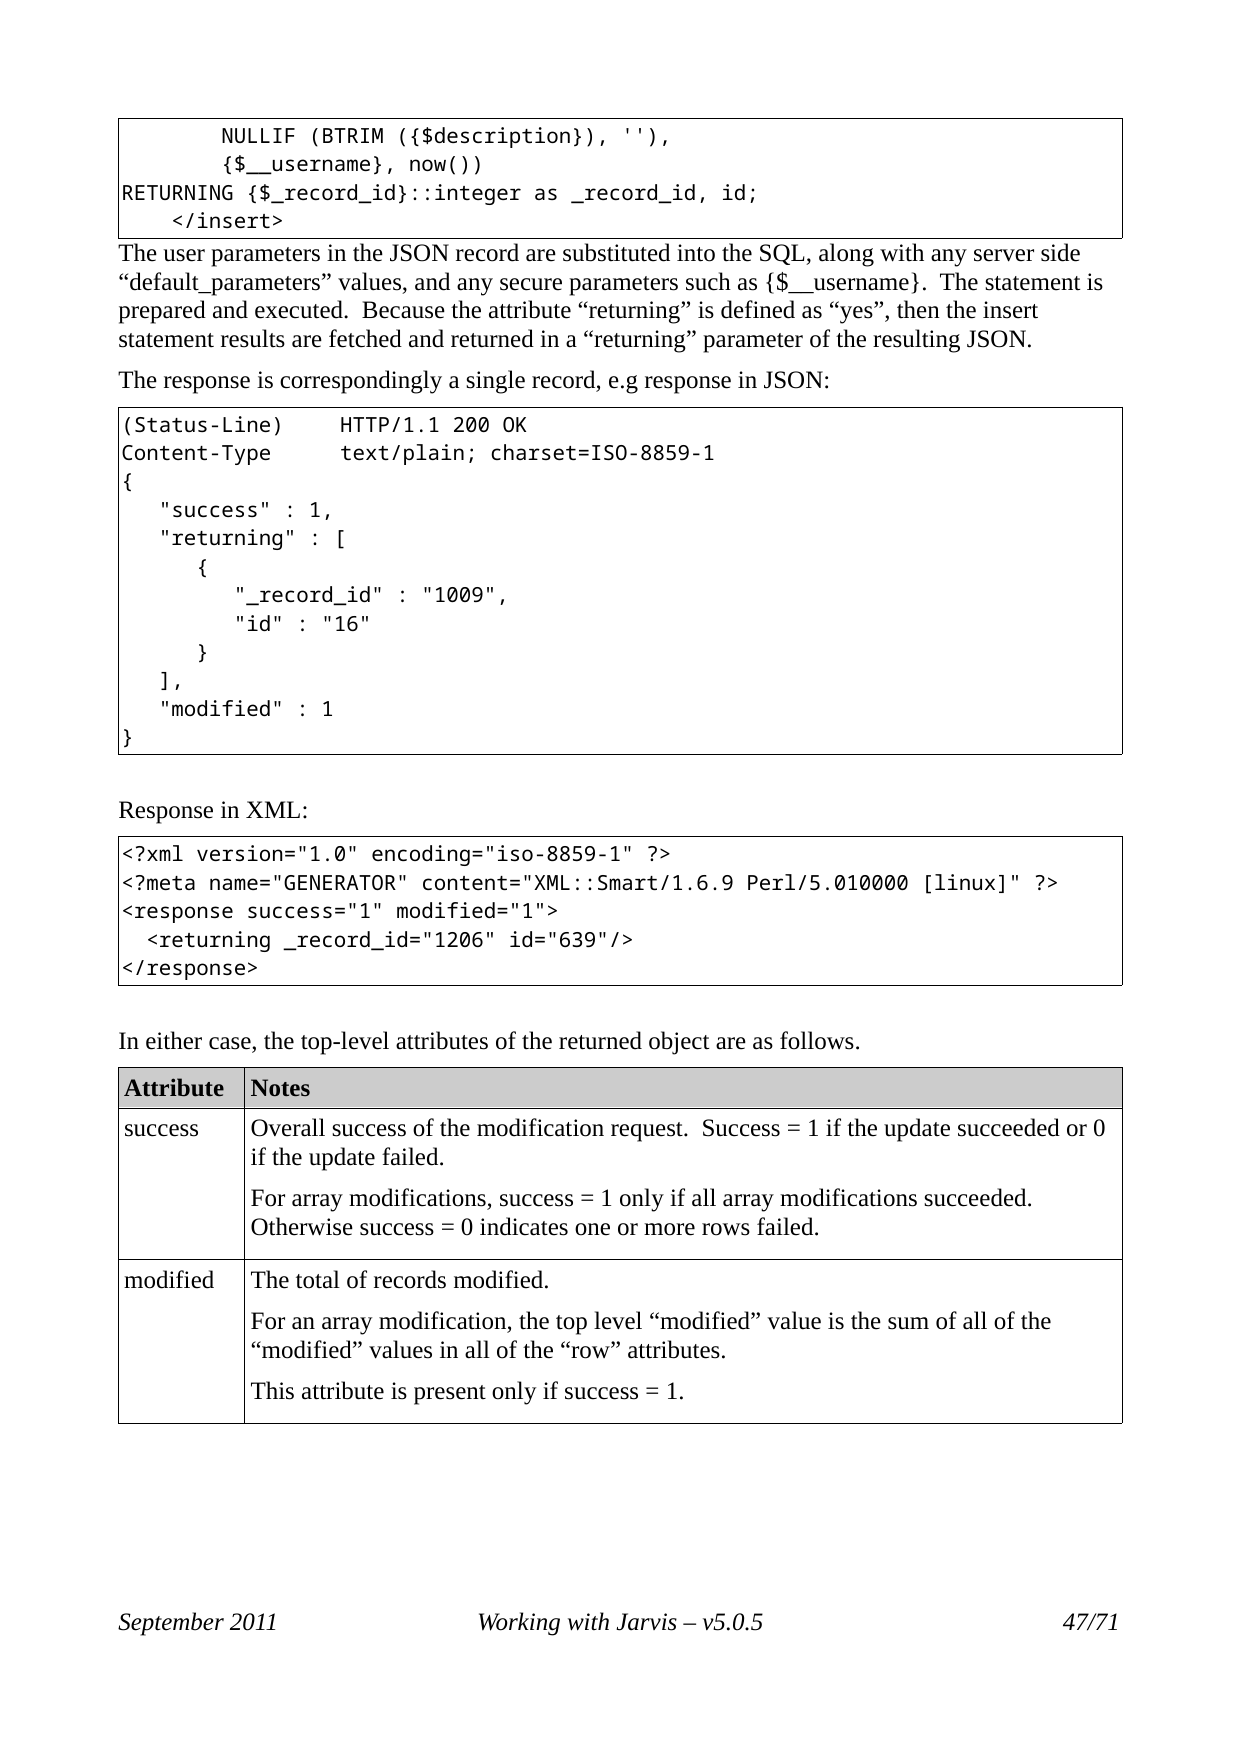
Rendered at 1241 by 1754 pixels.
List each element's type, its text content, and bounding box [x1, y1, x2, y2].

text {$__username}, now()) [119, 147, 1122, 175]
text (Status-Line) HTTP/1.1 200 OK [119, 408, 1122, 435]
text The response is correspondingly a single record, e.g response in JSON: [118, 365, 1122, 394]
text <response success="1" modified="1"> [119, 893, 1122, 922]
text NULLIF (BTRIM ({$description}), ''), [119, 119, 1122, 147]
table_cell success [119, 1109, 244, 1259]
text { [119, 463, 1122, 492]
text Response in XML: [118, 795, 1122, 824]
text </response> [119, 950, 1122, 985]
text Content-Type text/plain; charset=ISO-8859-1 [119, 435, 1122, 463]
text ], [119, 663, 1122, 691]
table_cell modified [119, 1260, 244, 1423]
text RETURNING {$_record_id}::integer as _record_id, id; [119, 175, 1122, 203]
table_cell The total of records modified. For an array modification, the top level “modified” value is the sum of all of the “modified” values in all of the “row” attributes. This attribute is present only if success = 1. [245, 1260, 1122, 1423]
text "_record_id" : "1009", [119, 577, 1122, 606]
table_header Attribute [119, 1068, 244, 1107]
text } [119, 719, 1122, 754]
text The user parameters in the JSON record are substituted into the SQL, along with any server side “default_parameters” values, and any secure parameters such as {$__username}. The statement is prepared and executed. Because the attribute “returning” is defined as “yes”, then the insert statement results are fetched and returned in a “returning” parameter of the resulting JSON. [118, 239, 1122, 353]
table_cell Overall success of the modification request. Success = 1 if the update succeeded or 0 if the update failed. For array modifications, success = 1 only if all array modifications succeeded. Otherwise success = 0 indicates one or more rows failed. [245, 1109, 1122, 1259]
text <?xml version="1.0" encoding="iso-8859-1" ?> [119, 837, 1122, 865]
text "modified" : 1 [119, 691, 1122, 719]
text In either case, the top-level attributes of the returned object are as follows. [118, 1026, 1122, 1055]
text <returning _record_id="1206" id="639"/> [119, 922, 1122, 950]
text "success" : 1, [119, 492, 1122, 520]
text } [119, 634, 1122, 663]
text "returning" : [ [119, 520, 1122, 549]
text "id" : "16" [119, 606, 1122, 634]
text </insert> [119, 203, 1122, 238]
text { [119, 549, 1122, 577]
table_header Notes [245, 1068, 1122, 1107]
text <?meta name="GENERATOR" content="XML::Smart/1.6.9 Perl/5.010000 [linux]" ?> [119, 865, 1122, 893]
